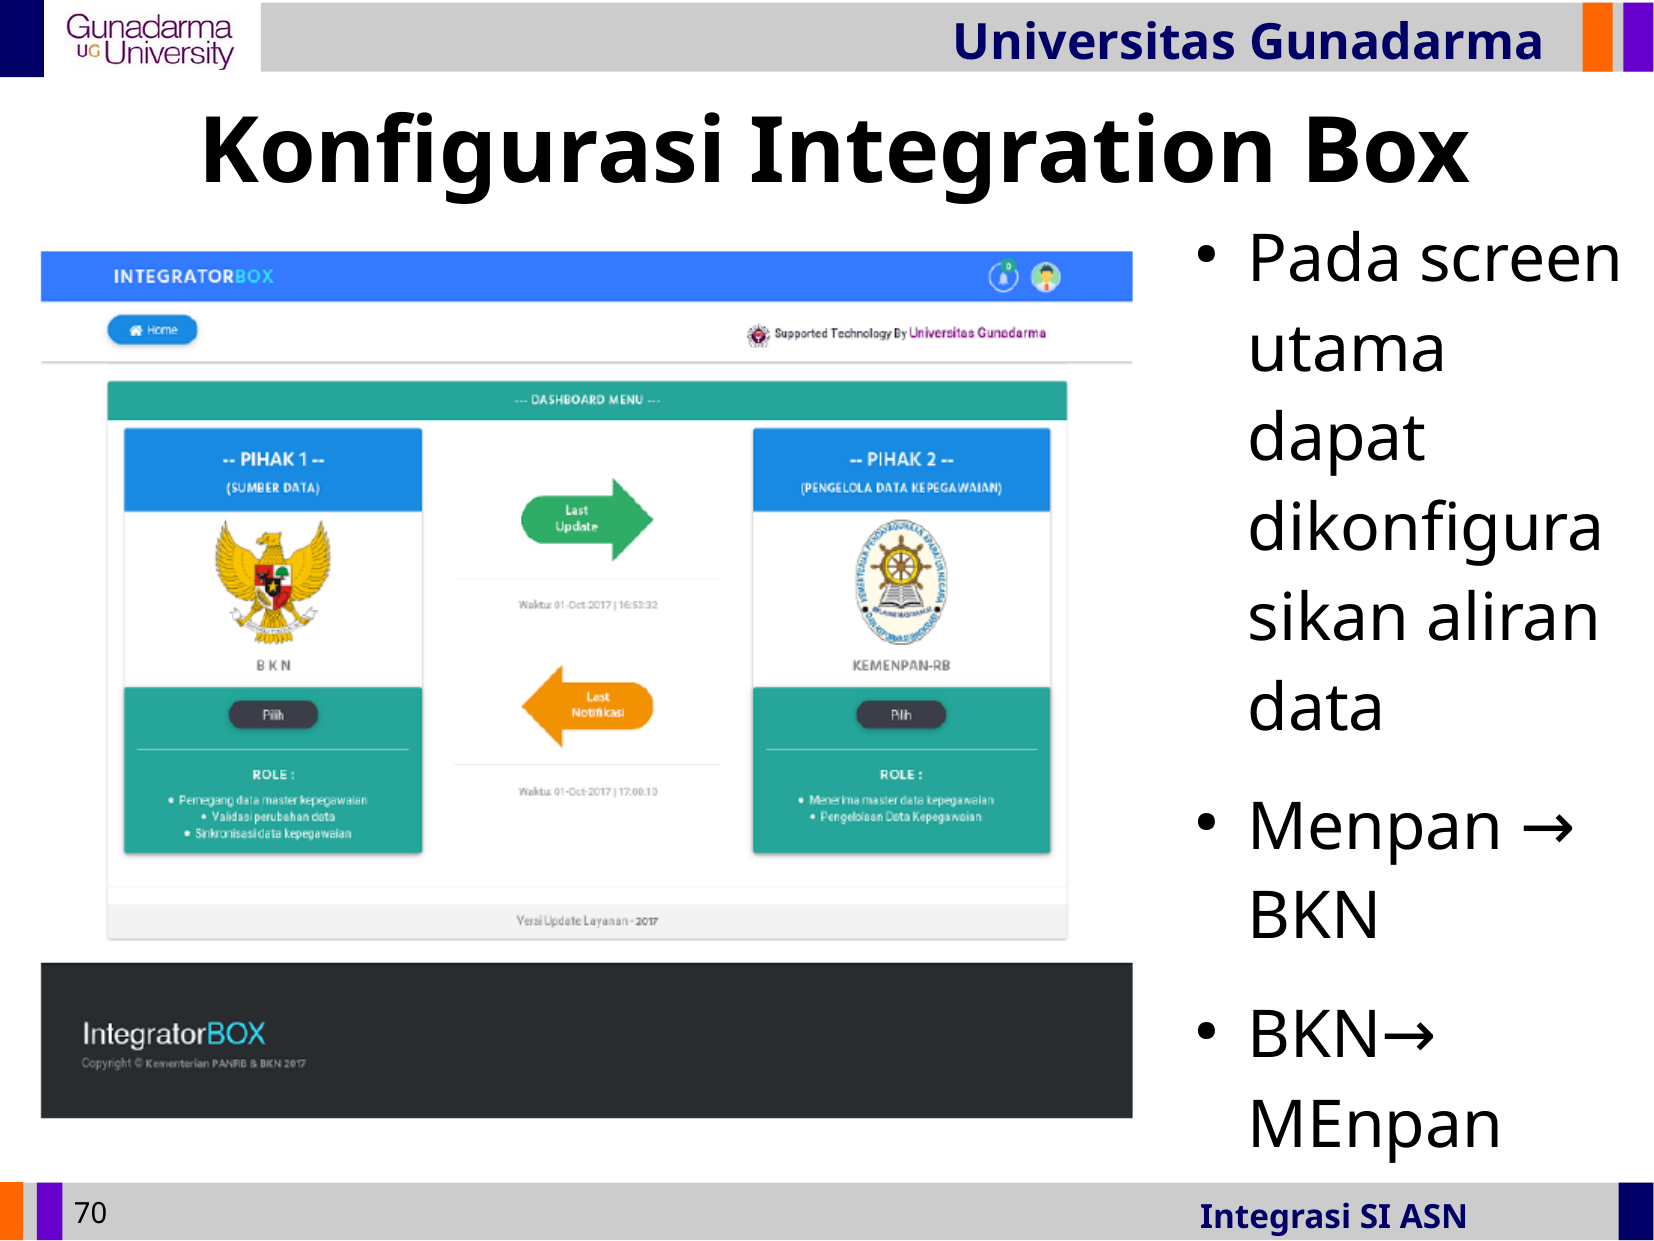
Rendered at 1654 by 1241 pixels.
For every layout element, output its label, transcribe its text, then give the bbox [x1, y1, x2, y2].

picture [65, 0, 235, 70]
list Pada screen utama dapat dikonfigurasikan aliran data Menpan → BKN BKN→ MEnpan [1177, 210, 1633, 1171]
picture [32, 244, 1136, 1132]
title Konfigurasi Integration Box [78, 84, 1592, 211]
